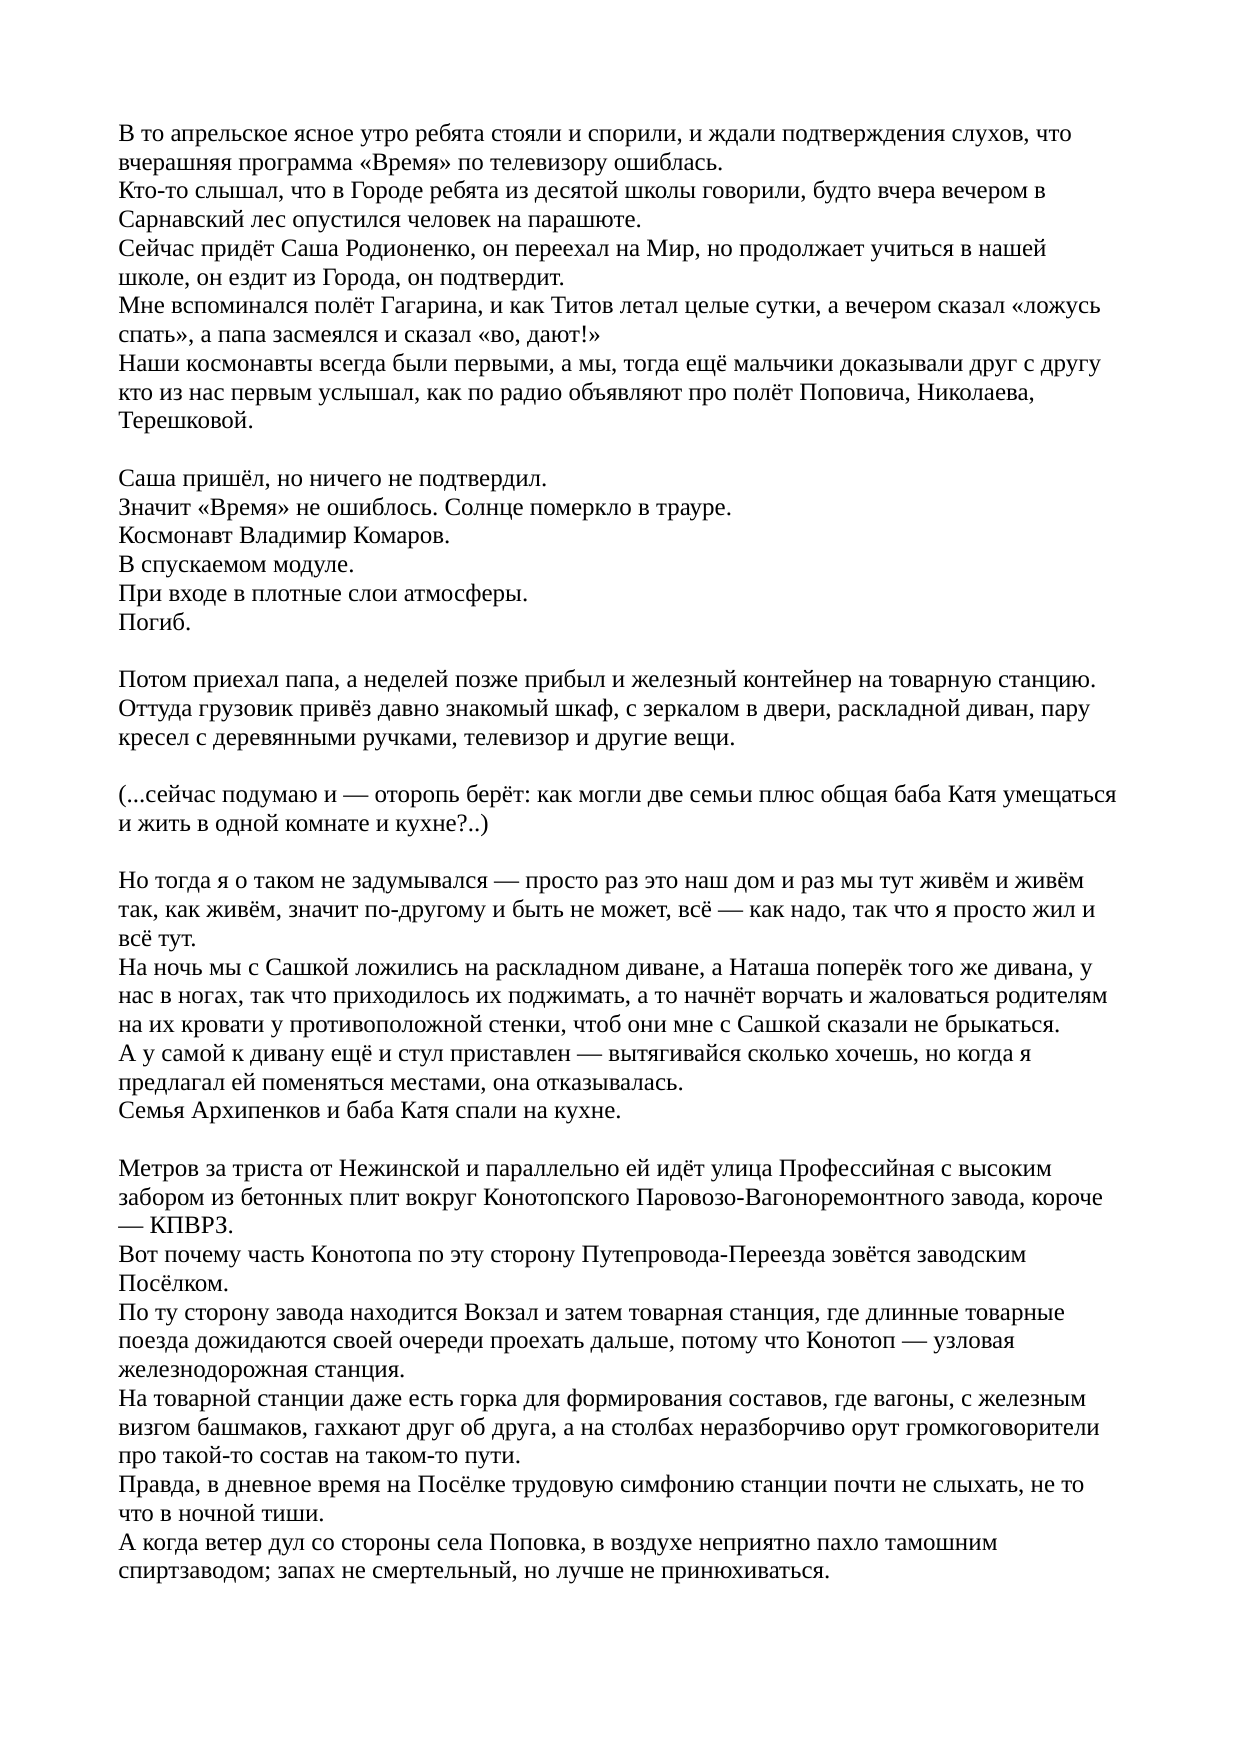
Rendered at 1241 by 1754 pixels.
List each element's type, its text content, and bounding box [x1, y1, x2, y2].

text А у самой к дивану ещё и стул приставлен — вытягивайся сколько хочешь, но когда я предлагал ей поменяться местами, она отказывалась. [118, 1038, 1122, 1096]
text Сейчас придёт Саша Родионенко, он переехал на Мир, но продолжает учиться в нашей школе, он ездит из Города, он подтвердит. [118, 233, 1122, 291]
text На товарной станции даже есть горка для формирования составов, где вагоны, с железным визгом башмаков, гахкают друг об друга, а на столбах неразборчиво орут громкоговорители про такой-то состав на таком-то пути. [118, 1383, 1122, 1469]
text Погиб. [118, 607, 1122, 636]
text Но тогда я о таком не задумывался — просто раз это наш дом и раз мы тут живём и живём так, как живём, значит по-другому и быть не может, всё — как надо, так что я просто жил и всё тут. [118, 866, 1122, 952]
text Кто-то слышал, что в Городе ребята из десятой школы говорили, будто вчера вечером в Сарнавский лес опустился человек на парашюте. [118, 176, 1122, 233]
text (...сейчас подумаю и — оторопь берёт: как могли две семьи плюс общая баба Катя умещаться и жить в одной комнате и кухне?..) [118, 779, 1122, 837]
text В то апрельское ясное утро ребята стояли и спорили, и ждали подтверждения слухов, что вчерашняя программа «Время» по телевизору ошиблась. [118, 118, 1122, 176]
text На ночь мы с Сашкой ложились на раскладном диване, а Наташа поперёк того же дивана, у нас в ногах, так что приходилось их поджимать, а то начнёт ворчать и жаловаться родителям на их кровати у противоположной стенки, чтоб они мне с Сашкой сказали не брыкаться. [118, 952, 1122, 1038]
text Мне вспоминался полёт Гагарина, и как Титов летал целые сутки, а вечером сказал «ложусь спать», а папа засмеялся и сказал «во, дают!» [118, 291, 1122, 348]
text Саша пришёл, но ничего не подтвердил. [118, 463, 1122, 492]
text В спускаемом модуле. [118, 549, 1122, 578]
text Семья Архипенков и баба Катя спали на кухне. [118, 1096, 1122, 1124]
text Метров за триста от Нежинской и параллельно ей идёт улица Профессийная с высоким забором из бетонных плит вокруг Конотопского Паровозо-Вагоноремонтного завода, короче — КПВРЗ. [118, 1153, 1122, 1239]
text Значит «Время» не ошиблось. Солнце померкло в трауре. [118, 492, 1122, 521]
text По ту сторону завода находится Вокзал и затем товарная станция, где длинные товарные поезда дожидаются своей очереди проехать дальше, потому что Конотоп — узловая железнодорожная станция. [118, 1297, 1122, 1383]
text Правда, в дневное время на Посёлке трудовую симфонию станции почти не слыхать, не то что в ночной тиши. [118, 1469, 1122, 1527]
text Потом приехал папа, а неделей позже прибыл и железный контейнер на товарную станцию. Оттуда грузовик привёз давно знакомый шкаф, с зеркалом в двери, раскладной диван, пару кресел с деревянными ручками, телевизор и другие вещи. [118, 664, 1122, 751]
text При входе в плотные слои атмосферы. [118, 578, 1122, 607]
text Вот почему часть Конотопа по эту сторону Путепровода-Переезда зовётся заводским Посёлком. [118, 1239, 1122, 1297]
text Космонавт Владимир Комаров. [118, 521, 1122, 549]
text Наши космонавты всегда были первыми, а мы, тогда ещё мальчики доказывали друг с другу кто из нас первым услышал, как по радио объявляют про полёт Поповича, Николаева, Терешковой. [118, 348, 1122, 434]
text А когда ветер дул со стороны села Поповка, в воздухе неприятно пахло тамошним спиртзаводом; запах не смертельный, но лучше не принюхиваться. [118, 1527, 1122, 1584]
